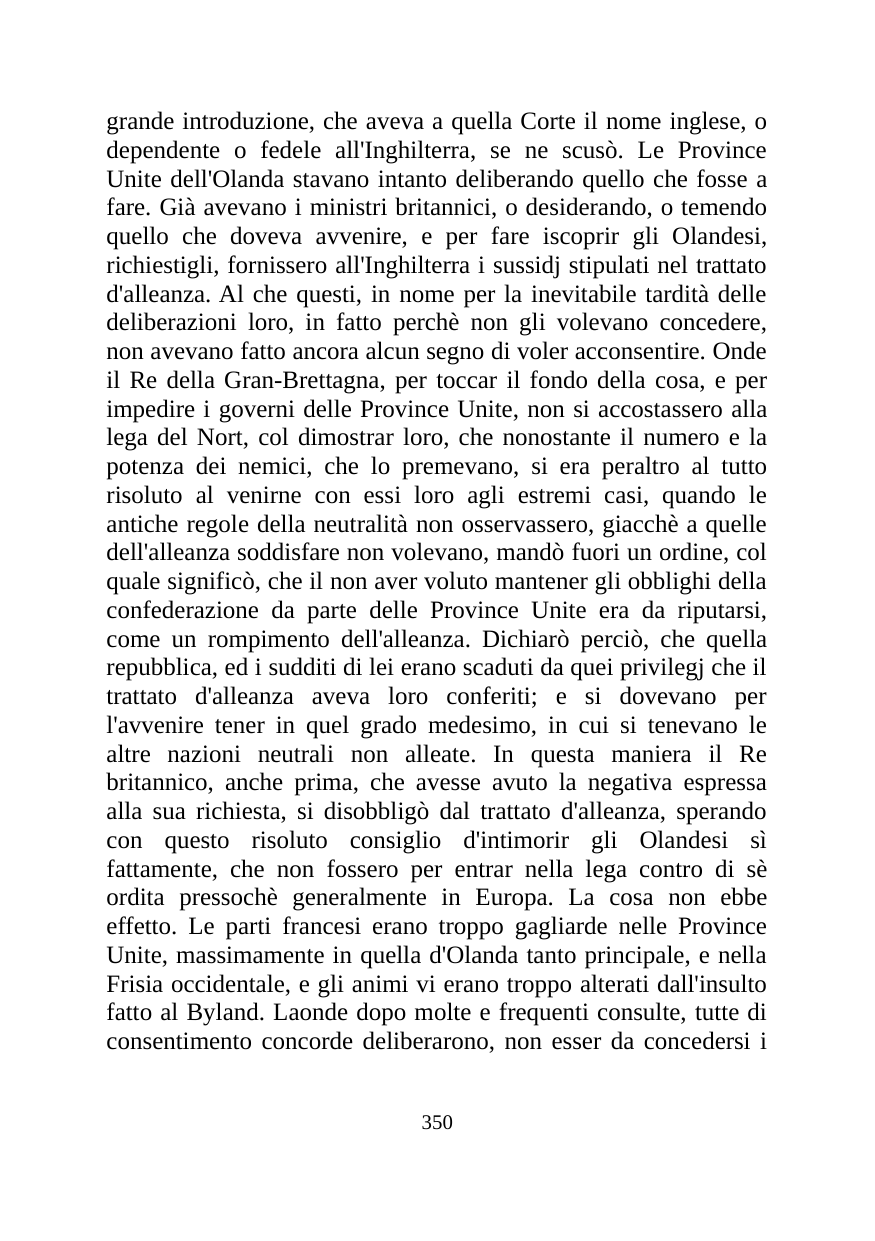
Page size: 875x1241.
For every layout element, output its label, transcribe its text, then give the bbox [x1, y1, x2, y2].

text grande introduzione, che aveva a quella Corte il nome inglese, o dependente o fedele all'Inghilterra, se ne scusò. Le Province Unite dell'Olanda stavano intanto deliberando quello che fosse a fare. Già avevano i ministri britannici, o desiderando, o temendo quello che doveva avvenire, e per fare iscoprir gli Olandesi, richiestigli, fornissero all'Inghilterra i sussidj stipulati nel trattato d'alleanza. Al che questi, in nome per la inevitabile tardità delle deliberazioni loro, in fatto perchè non gli volevano concedere, non avevano fatto ancora alcun segno di voler acconsentire. Onde il Re della Gran-Brettagna, per toccar il fondo della cosa, e per impedire i governi delle Province Unite, non si accostassero alla lega del Nort, col dimostrar loro, che nonostante il numero e la potenza dei nemici, che lo premevano, si era peraltro al tutto risoluto al venirne con essi loro agli estremi casi, quando le antiche regole della neutralità non osservassero, giacchè a quelle dell'alleanza soddisfare non volevano, mandò fuori un ordine, col quale significò, che il non aver voluto mantener gli obblighi della confederazione da parte delle Province Unite era da riputarsi, come un rompimento dell'alleanza. Dichiarò perciò, che quella repubblica, ed i sudditi di lei erano scaduti da quei privilegj che il trattato d'alleanza aveva loro conferiti; e si dovevano per l'avvenire tener in quel grado medesimo, in cui si tenevano le altre nazioni neutrali non alleate. In questa maniera il Re britannico, anche prima, che avesse avuto la negativa espressa alla sua richiesta, si disobbligò dal trattato d'alleanza, sperando con questo risoluto consiglio d'intimorir gli Olandesi sì fattamente, che non fossero per entrar nella lega contro di sè ordita pressochè generalmente in Europa. La cosa non ebbe effetto. Le parti francesi erano troppo gagliarde nelle Province Unite, massimamente in quella d'Olanda tanto principale, e nella Frisia occidentale, e gli animi vi erano troppo alterati dall'insulto fatto al Byland. Laonde dopo molte e frequenti consulte, tutte di consentimento concorde deliberarono, non esser da concedersi i [106, 106, 768, 1055]
